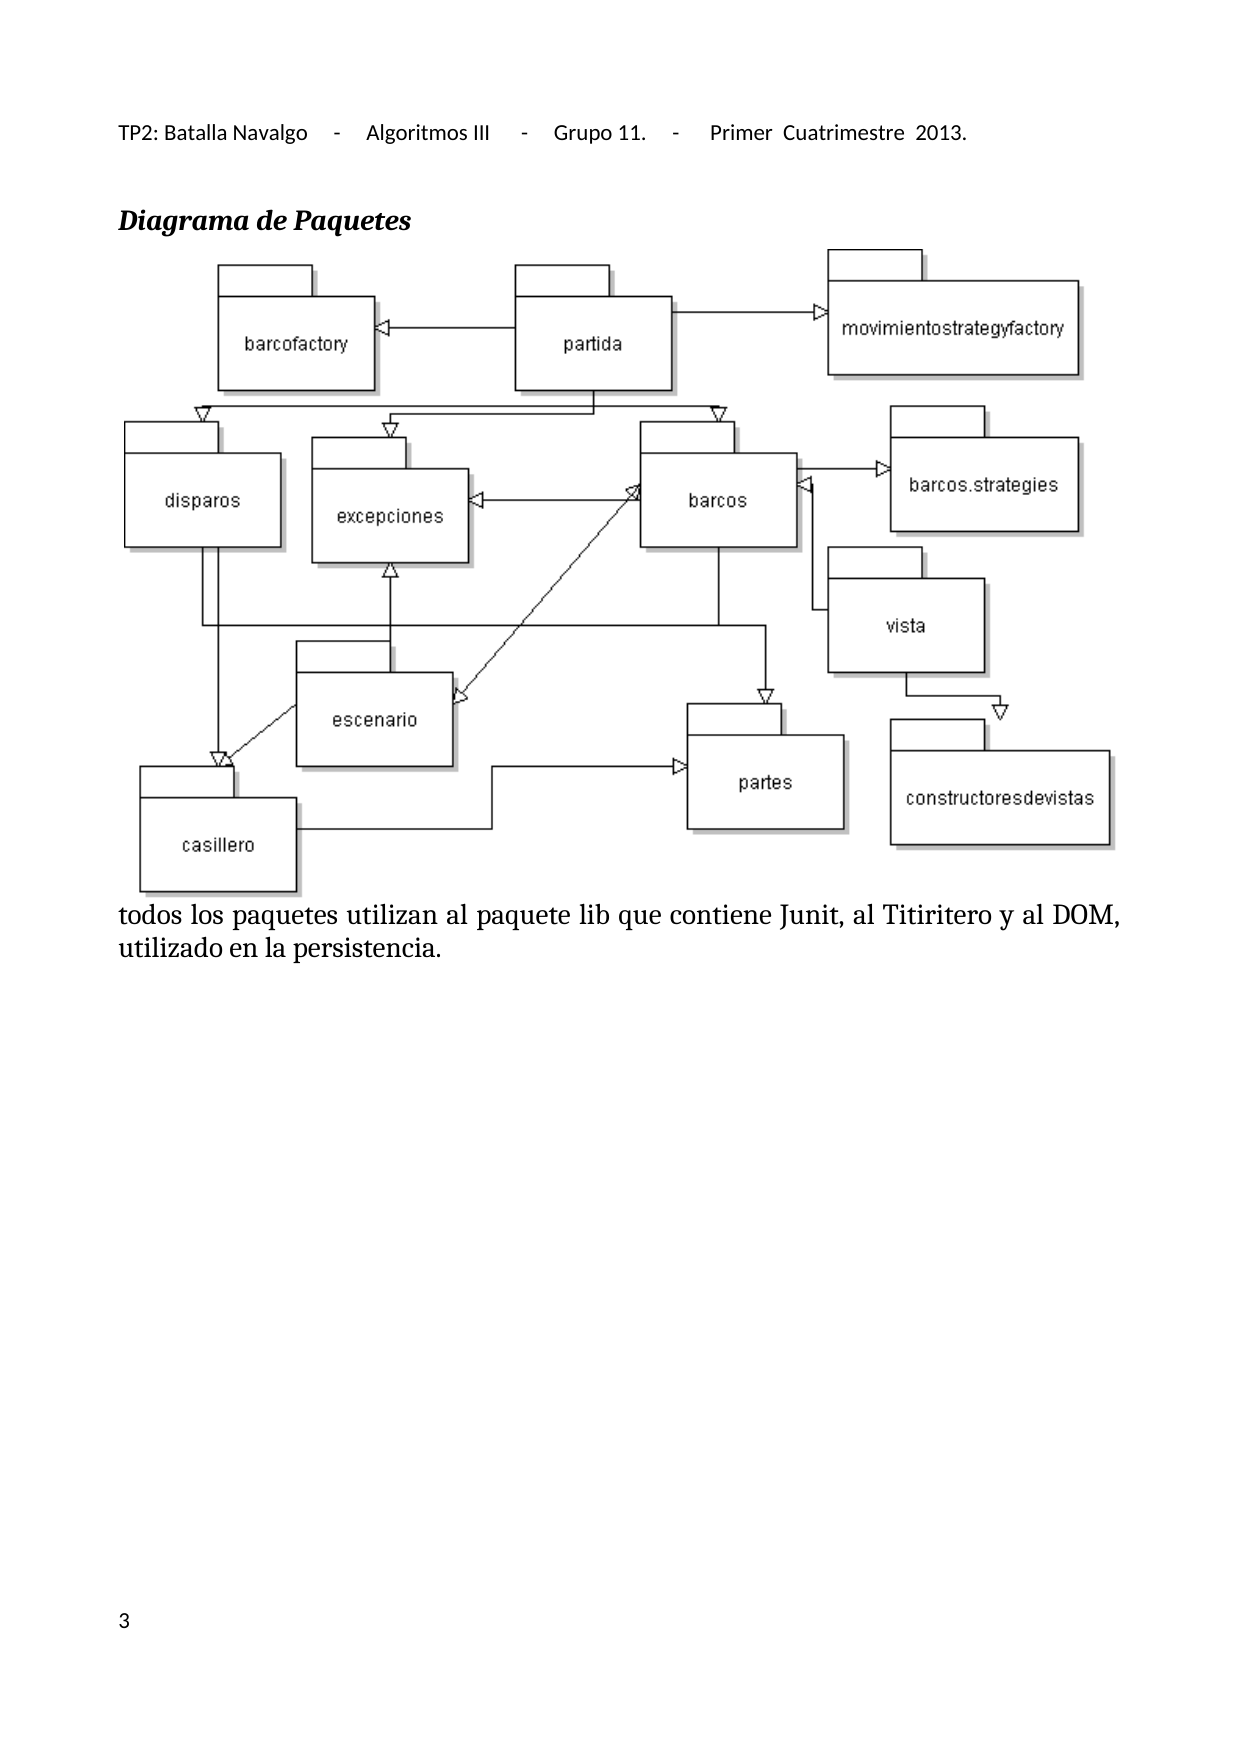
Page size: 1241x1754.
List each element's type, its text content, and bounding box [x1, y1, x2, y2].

picture [124, 249, 1117, 899]
text Diagrama de Paquetes [118, 204, 1122, 237]
text todos los paquetes utilizan al paquete lib que contiene Junit, al Titiritero y al DOM, utilizado en la persistencia. [118, 899, 1122, 965]
